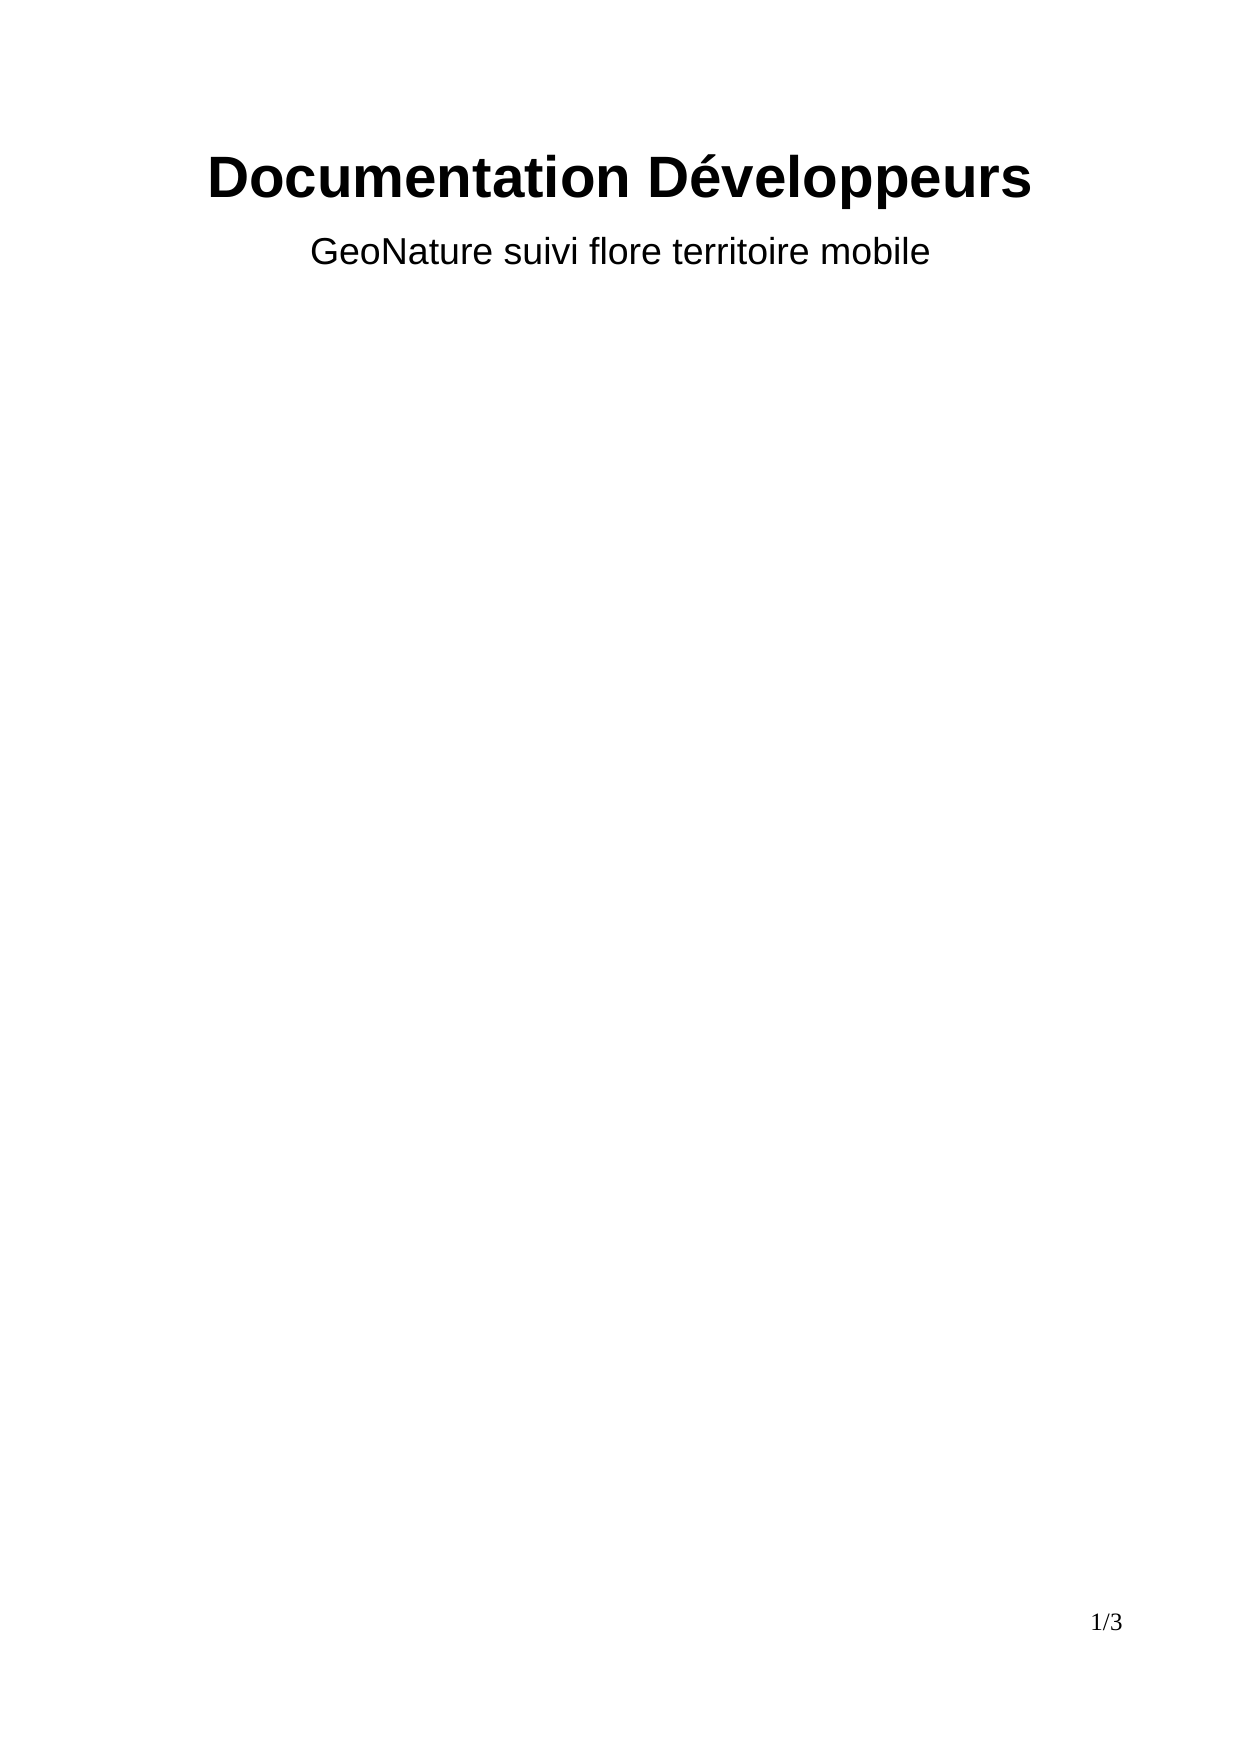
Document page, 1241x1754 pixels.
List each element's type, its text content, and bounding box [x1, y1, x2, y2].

subtitle GeoNature suivi flore territoire mobile [118, 229, 1122, 272]
title Documentation Développeurs [118, 143, 1122, 210]
